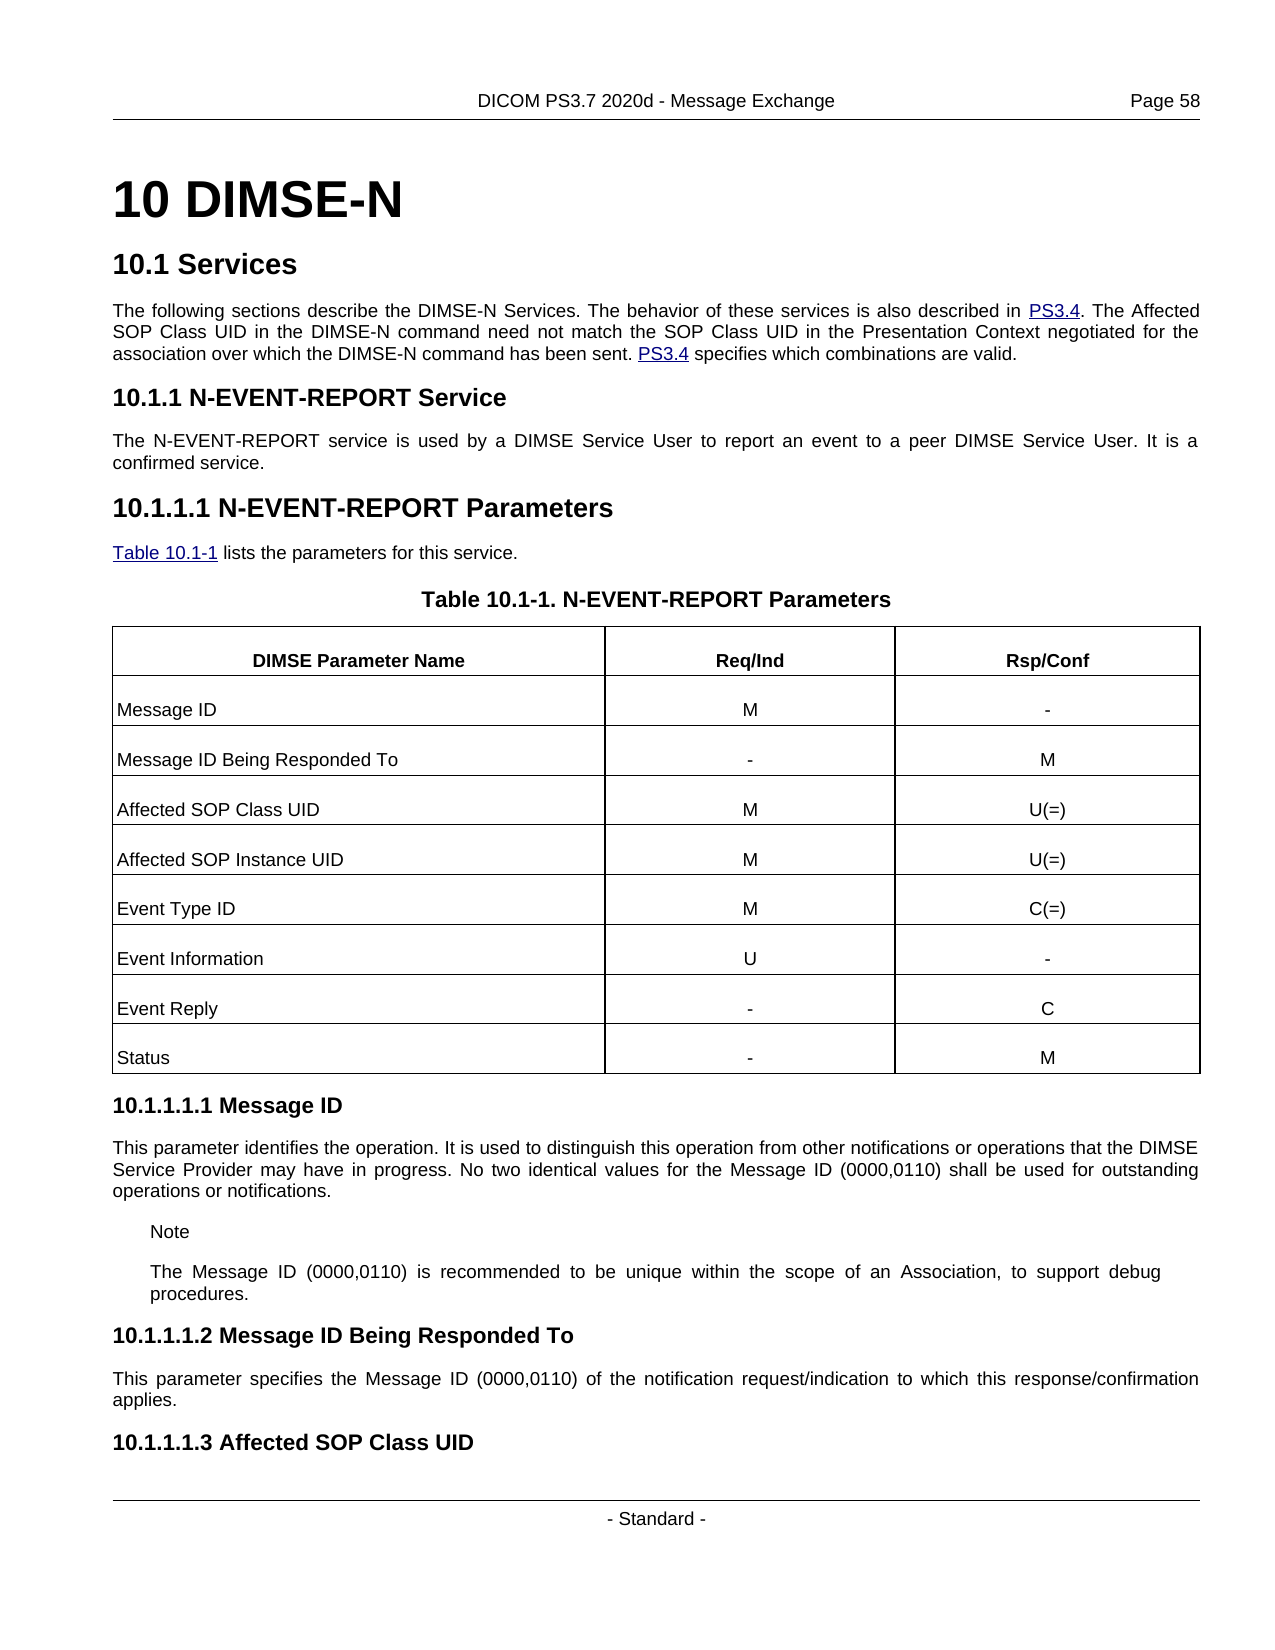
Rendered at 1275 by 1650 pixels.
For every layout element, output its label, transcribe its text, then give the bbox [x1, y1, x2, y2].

table_header Rsp/Conf [896, 627, 1199, 675]
table_cell - [896, 925, 1199, 973]
table_cell M [606, 676, 894, 725]
table_cell Message ID [113, 676, 604, 725]
text 10 DIMSE-N [112, 169, 1200, 228]
table_cell U(=) [896, 825, 1199, 874]
text 10.1 Services [112, 247, 1200, 281]
text 10.1.1.1 N-EVENT-REPORT Parameters [112, 492, 1200, 523]
table_cell M [896, 726, 1199, 775]
table_cell Event Reply [113, 975, 604, 1023]
table_header DIMSE Parameter Name [113, 627, 604, 675]
text Table 10.1-1 lists the parameters for this service. [112, 542, 1200, 564]
table_cell - [606, 726, 894, 775]
table_cell Status [113, 1024, 604, 1073]
text This parameter specifies the Message ID (0000,0110) of the notification request/indication to which this response/confirmation applies. [112, 1367, 1200, 1411]
table_cell M [606, 825, 894, 874]
table_cell - [606, 1024, 894, 1073]
table_cell M [606, 875, 894, 924]
table_cell - [606, 975, 894, 1023]
table_cell M [606, 776, 894, 824]
table_cell Event Information [113, 925, 604, 973]
text The following sections describe the DIMSE-N Services. The behavior of these services is also described in PS3.4. The Affected SOP Class UID in the DIMSE-N command need not match the SOP Class UID in the Presentation Context negotiated for the association over which the DIMSE-N command has been sent. PS3.4 specifies which combinations are valid. [112, 299, 1200, 364]
text Note [150, 1221, 1162, 1242]
text 10.1.1.1.3 Affected SOP Class UID [112, 1429, 1200, 1455]
text 10.1.1.1.2 Message ID Being Responded To [112, 1323, 1200, 1349]
table_cell - [896, 676, 1199, 725]
table_cell C [896, 975, 1199, 1023]
text The N-EVENT-REPORT service is used by a DIMSE Service User to report an event to a peer DIMSE Service User. It is a confirmed service. [112, 430, 1200, 473]
text 10.1.1.1.1 Message ID [112, 1093, 1200, 1118]
text The Message ID (0000,0110) is recommended to be unique within the scope of an Association, to support debug procedures. [150, 1261, 1162, 1304]
text Table 10.1-1. N-EVENT-REPORT Parameters [112, 586, 1200, 612]
table_cell Affected SOP Instance UID [113, 825, 604, 874]
text 10.1.1 N-EVENT-REPORT Service [112, 383, 1200, 412]
table_cell U(=) [896, 776, 1199, 824]
table_cell Affected SOP Class UID [113, 776, 604, 824]
text This parameter identifies the operation. It is used to distinguish this operation from other notifications or operations that the DIMSE Service Provider may have in progress. No two identical values for the Message ID (0000,0110) shall be used for outstanding operations or notifications. [112, 1137, 1200, 1202]
table_cell C(=) [896, 875, 1199, 924]
table_cell U [606, 925, 894, 973]
table_cell M [896, 1024, 1199, 1073]
table_cell Message ID Being Responded To [113, 726, 604, 775]
table_cell Event Type ID [113, 875, 604, 924]
table_header Req/Ind [606, 627, 894, 675]
